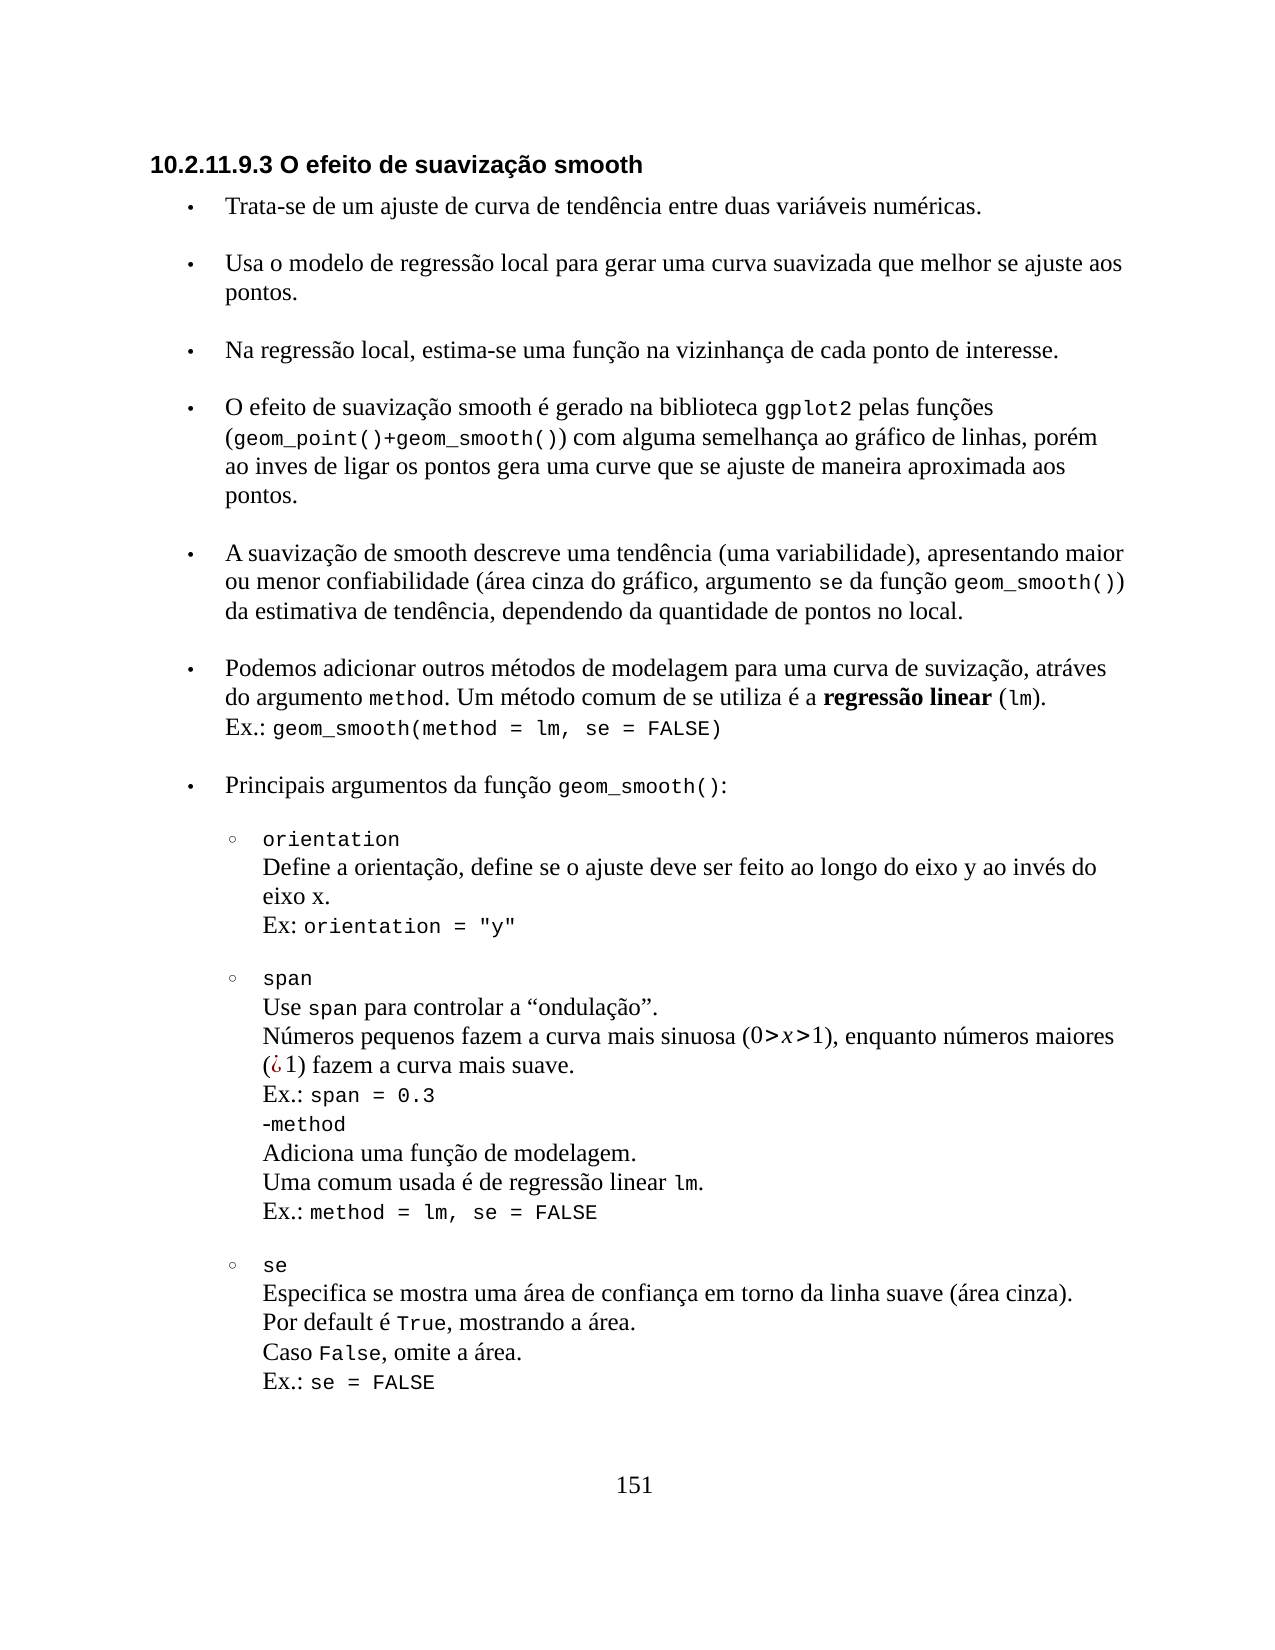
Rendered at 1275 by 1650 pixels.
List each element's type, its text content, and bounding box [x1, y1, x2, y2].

list Usa o modelo de regressão local para gerar uma curva suavizada que melhor se ajuste aos pontos. [187, 248, 1125, 335]
list span Use span para controlar a “ondulação”. Números pequenos fazem a curva mais sinuosa (), enquanto números maiores () fazem a curva mais suave. Ex.: span = 0.3 -method Adiciona uma função de modelagem. Uma comum usada é de regressão linear lm. Ex.: method = lm, se = FALSE [225, 968, 1125, 1254]
list orientation Define a orientação, define se o ajuste deve ser feito ao longo do eixo y ao invés do eixo x. Ex: orientation = "y" [225, 828, 1125, 968]
list se Especifica se mostra uma área de confiança em torno da linha suave (área cinza). Por default é True, mostrando a área. Caso False, omite a área. Ex.: se = FALSE [225, 1254, 1125, 1424]
list A suavização de smooth descreve uma tendência (uma variabilidade), apresentando maior ou menor confiabilidade (área cinza do gráfico, argumento se da função geom_smooth()) da estimativa de tendência, dependendo da quantidade de pontos no local. [187, 538, 1125, 653]
list O efeito de suavização smooth é gerado na biblioteca ggplot2 pelas funções (geom_point()+geom_smooth()) com alguma semelhança ao gráfico de linhas, porém ao inves de ligar os pontos gera uma curve que se ajuste de maneira aproximada aos pontos. [187, 392, 1125, 538]
list Trata-se de um ajuste de curva de tendência entre duas variáveis numéricas. [187, 191, 1125, 248]
list Na regressão local, estima-se uma função na vizinhança de cada ponto de interesse. [187, 335, 1125, 392]
list Podemos adicionar outros métodos de modelagem para uma curva de suvização, atráves do argumento method. Um método comum de se utiliza é a regressão linear (lm). Ex.: geom_smooth(method = lm, se = FALSE) [187, 653, 1125, 770]
subtitle 10.2.11.9.3 O efeito de suavização smooth [150, 150, 1125, 178]
list Principais argumentos da função geom_smooth(): [187, 770, 1125, 828]
